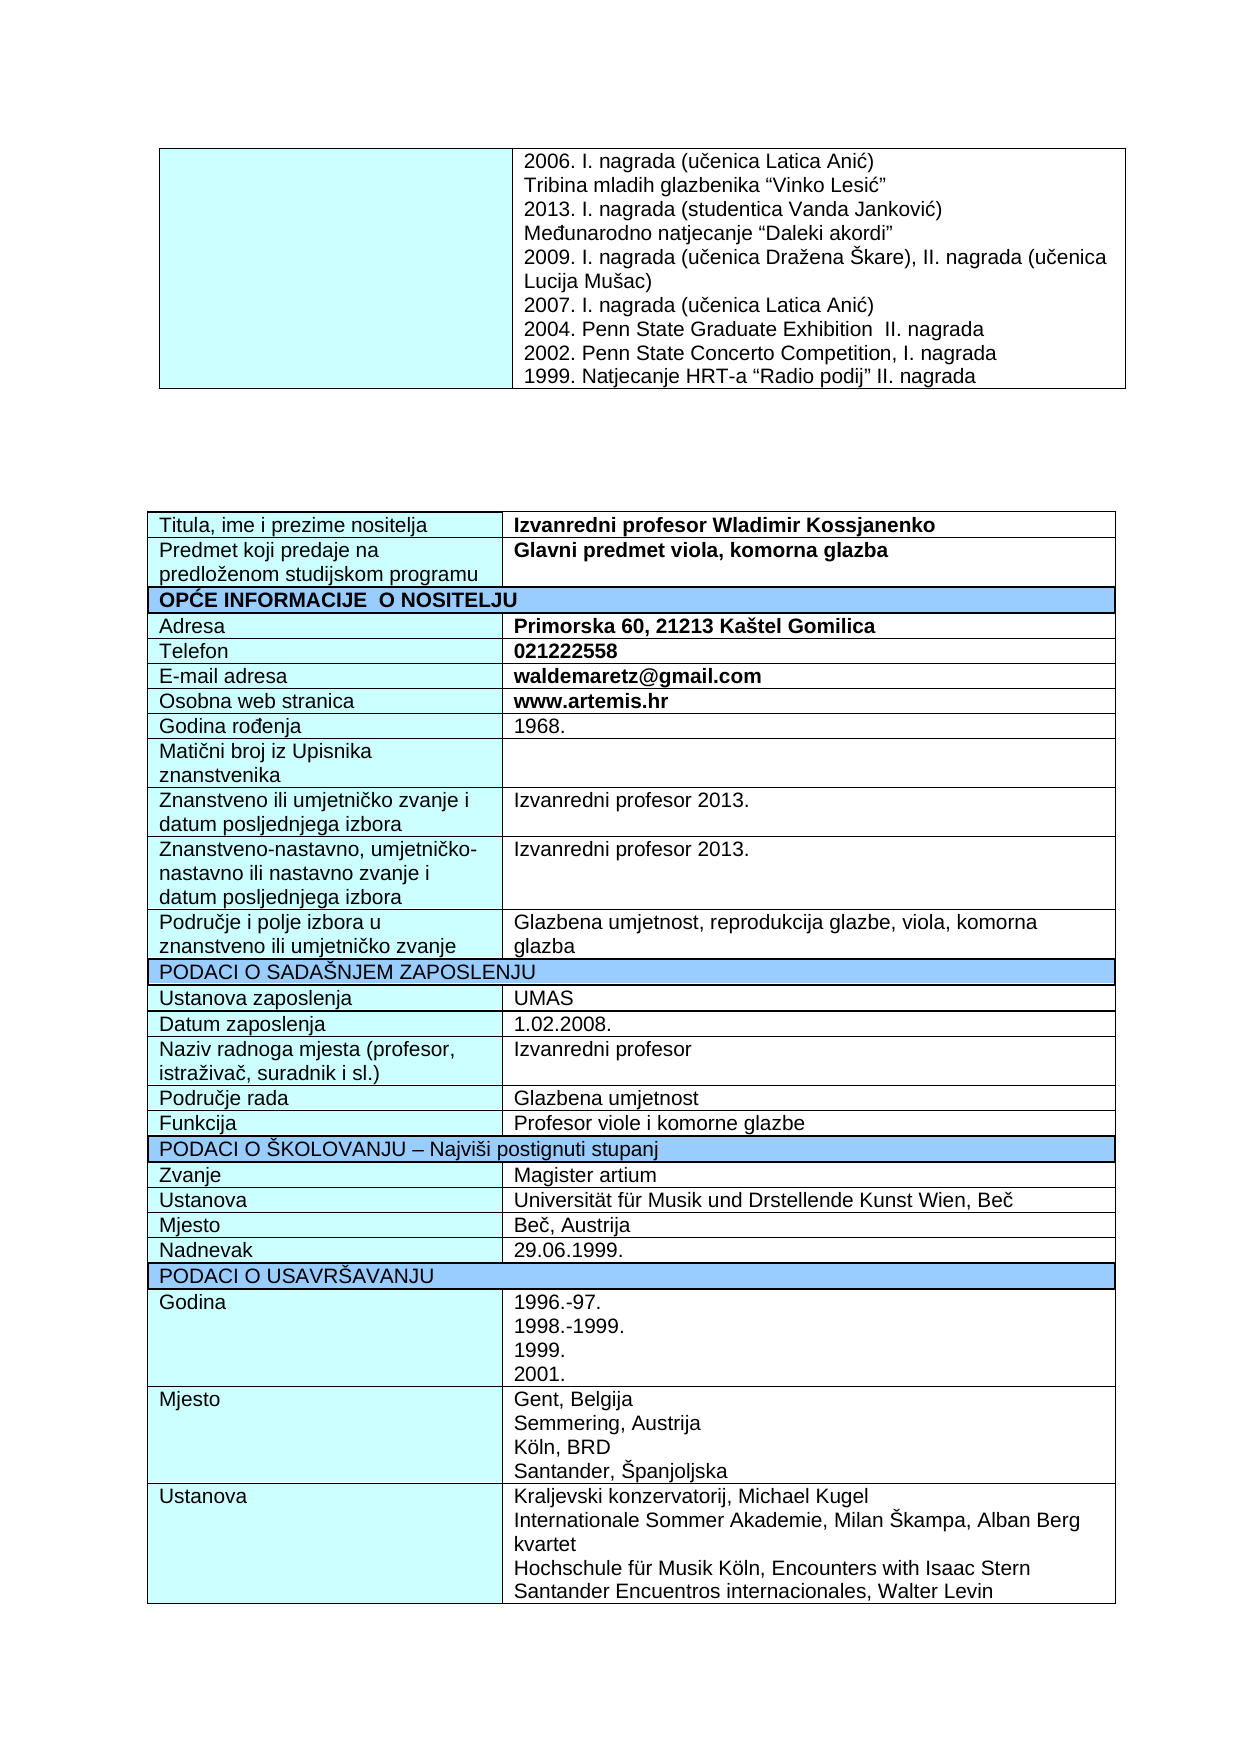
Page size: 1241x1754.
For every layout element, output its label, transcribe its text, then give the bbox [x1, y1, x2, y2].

table_cell Magister artium [503, 1163, 1115, 1187]
table_cell [503, 739, 1115, 787]
table_cell OPĆE INFORMACIJE O NOSITELJU [149, 588, 1114, 612]
table_cell www.artemis.hr [503, 689, 1115, 713]
table_cell E-mail adresa [148, 664, 502, 688]
table_header Titula, ime i prezime nositelja [148, 513, 502, 537]
table_cell Glazbena umjetnost [503, 1086, 1115, 1109]
table_cell Ustanova [148, 1188, 502, 1212]
table_cell Izvanredni profesor [503, 1037, 1115, 1084]
table_cell Funkcija [148, 1111, 502, 1134]
table_cell Predmet koji predaje na predloženom studijskom programu [148, 538, 502, 586]
table_cell Znanstveno-nastavno, umjetničko-nastavno ili nastavno zvanje i datum posljednjega izbora [148, 837, 502, 908]
table_cell Znanstveno ili umjetničko zvanje i datum posljednjega izbora [148, 788, 502, 836]
table_cell Gent, Belgija Semmering, Austrija Köln, BRD Santander, Španjoljska [503, 1387, 1115, 1482]
table_cell PODACI O ŠKOLOVANJU – Najviši postignuti stupanj [149, 1137, 1114, 1161]
table_cell 29.06.1999. [503, 1238, 1115, 1262]
table_cell PODACI O SADAŠNJEM ZAPOSLENJU [149, 960, 1114, 983]
table_cell Naziv radnoga mjesta (profesor, istraživač, suradnik i sl.) [148, 1037, 502, 1084]
table_cell Godina [148, 1290, 502, 1386]
table_cell Adresa [148, 614, 502, 638]
table_cell Datum zaposlenja [148, 1012, 502, 1036]
table_cell Godina rođenja [148, 714, 502, 738]
table_cell 1996.-97. 1998.-1999. 1999. 2001. [503, 1290, 1115, 1386]
table_cell PODACI O USAVRŠAVANJU [149, 1264, 1114, 1288]
table_cell 021222558 [503, 639, 1115, 663]
table_cell Mjesto [148, 1387, 502, 1482]
table_cell Universität für Musik und Drstellende Kunst Wien, Beč [503, 1188, 1115, 1212]
table_cell Ustanova [148, 1484, 502, 1603]
table_cell Telefon [148, 639, 502, 663]
table_cell 2006. I. nagrada (učenica Latica Anić) Tribina mladih glazbenika “Vinko Lesić” 2013. I. nagrada (studentica Vanda Janković) Međunarodno natjecanje “Daleki akordi” 2009. I. nagrada (učenica Dražena Škare), II. nagrada (učenica Lucija Mušac) 2007. I. nagrada (učenica Latica Anić) 2004. Penn State Graduate Exhibition II. nagrada 2002. Penn State Concerto Competition, I. nagrada 1999. Natjecanje HRT-a “Radio podij” II. nagrada [513, 149, 1125, 388]
table_header Izvanredni profesor Wladimir Kossjanenko [503, 512, 1115, 537]
table_cell 1.02.2008. [503, 1012, 1115, 1036]
table_cell Izvanredni profesor 2013. [503, 837, 1115, 908]
table_cell [160, 149, 512, 388]
table_cell UMAS [503, 986, 1115, 1009]
table_cell Beč, Austrija [503, 1213, 1115, 1237]
table_cell Područje rada [148, 1086, 502, 1109]
table_cell Mjesto [148, 1213, 502, 1237]
table_cell Osobna web stranica [148, 689, 502, 713]
table_cell Glazbena umjetnost, reprodukcija glazbe, viola, komorna glazba [503, 910, 1115, 957]
table_cell Nadnevak [148, 1238, 502, 1262]
table_cell Primorska 60, 21213 Kaštel Gomilica [503, 614, 1115, 638]
table_cell Područje i polje izbora u znanstveno ili umjetničko zvanje [148, 910, 502, 957]
table_cell Kraljevski konzervatorij, Michael Kugel Internationale Sommer Akademie, Milan Škampa, Alban Berg kvartet Hochschule für Musik Köln, Encounters with Isaac Stern Santander Encuentros internacionales, Walter Levin [503, 1484, 1115, 1603]
table_cell Profesor viole i komorne glazbe [503, 1111, 1115, 1134]
table_cell Glavni predmet viola, komorna glazba [503, 538, 1115, 586]
table_cell Izvanredni profesor 2013. [503, 788, 1115, 836]
table_cell Zvanje [148, 1163, 502, 1187]
table_cell 1968. [503, 714, 1115, 738]
table_cell waldemaretz@gmail.com [503, 664, 1115, 688]
table_cell Matični broj iz Upisnika znanstvenika [148, 739, 502, 787]
table_cell Ustanova zaposlenja [148, 986, 502, 1009]
